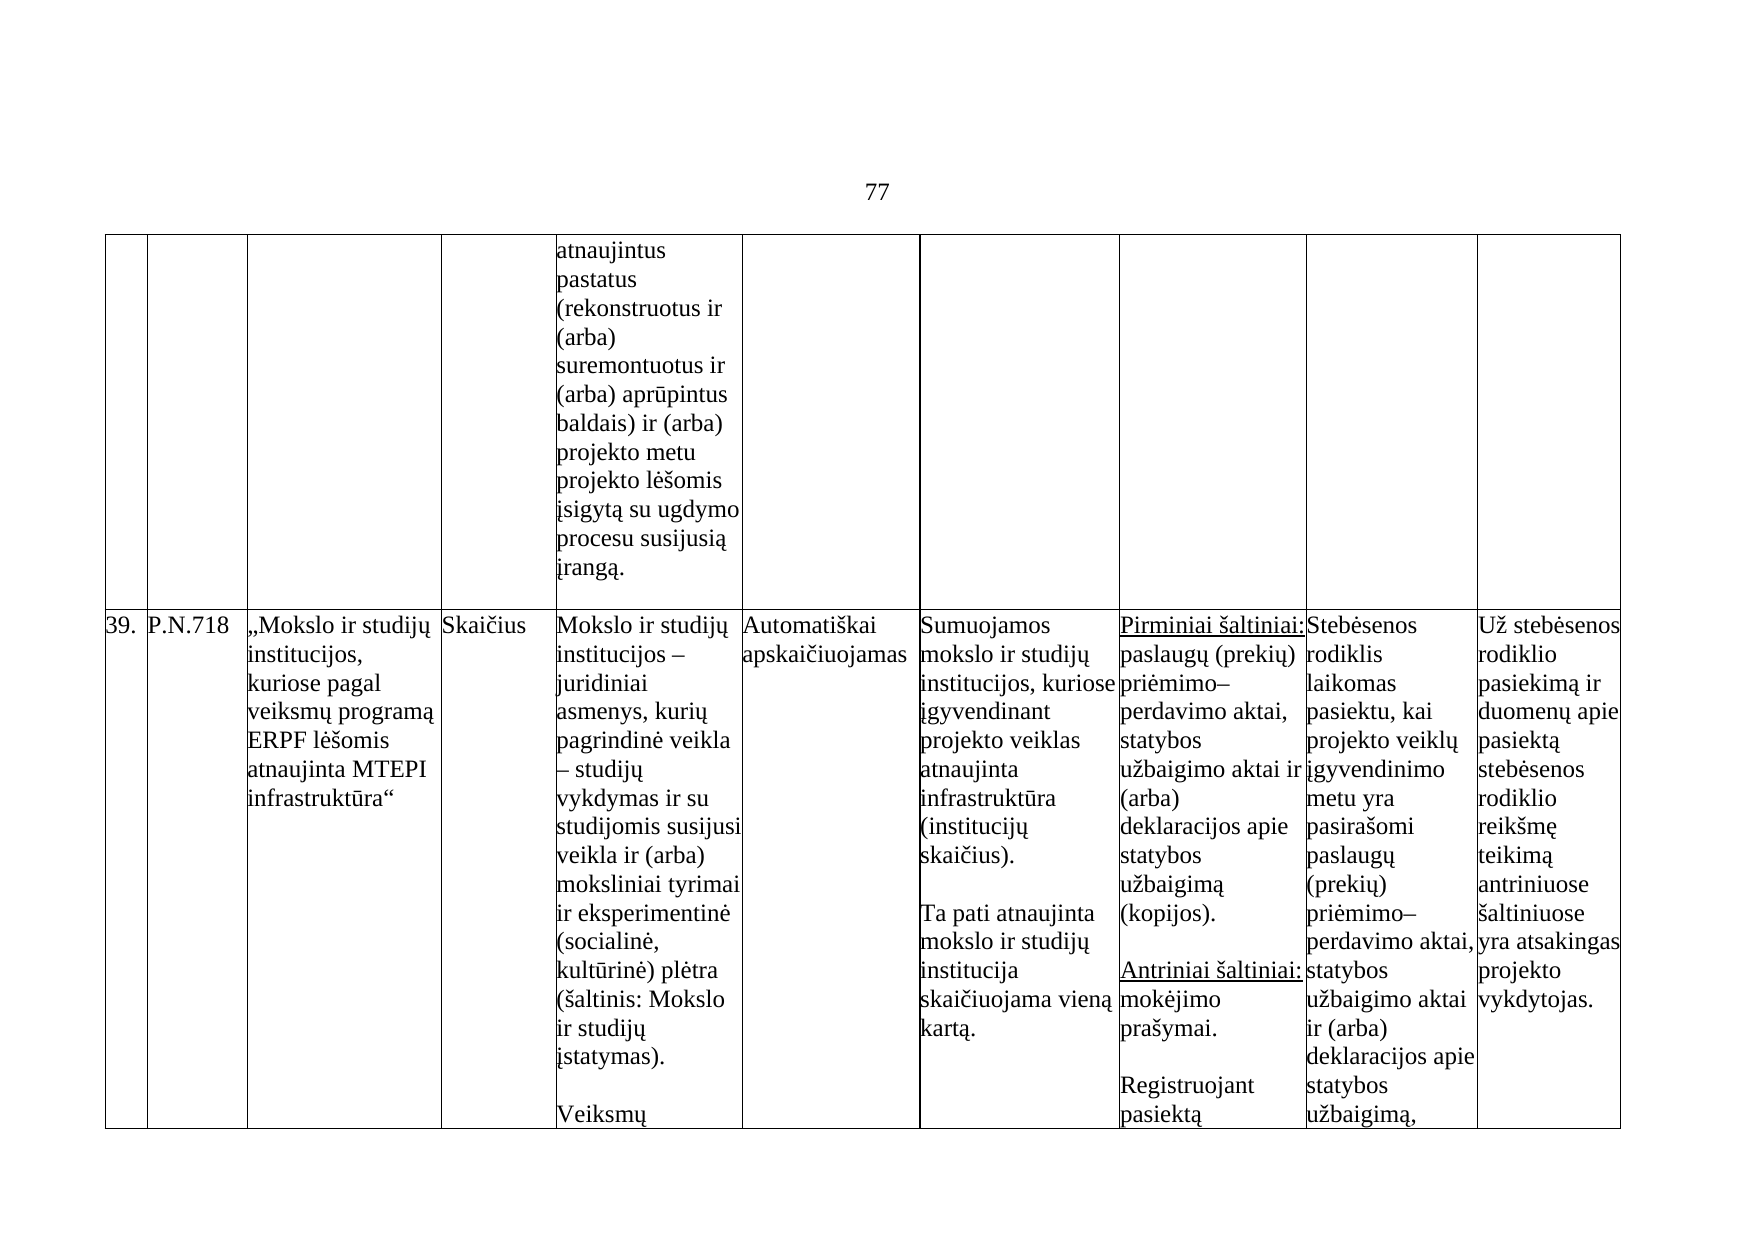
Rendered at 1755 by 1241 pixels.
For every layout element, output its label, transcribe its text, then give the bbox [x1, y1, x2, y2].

table_cell Už stebėsenos rodiklio pasiekimą ir duomenų apie pasiektą stebėsenos rodiklio reikšmę teikimą antriniuose šaltiniuose yra atsakingas projekto vykdytojas. [1478, 610, 1620, 1128]
table_cell [1307, 235, 1477, 609]
table_cell Automatiškai apskaičiuojamas [743, 610, 919, 1128]
table_cell [106, 235, 147, 609]
table_cell Skaičius [442, 610, 556, 1128]
table_cell [1478, 235, 1620, 609]
table_cell „Mokslo ir studijų institucijos, kuriose pagal veiksmų programą ERPF lėšomis atnaujinta MTEPI infrastruktūra“ [248, 610, 441, 1128]
table_cell P.N.718 [148, 610, 247, 1128]
table_cell [743, 235, 919, 609]
table_cell [1120, 235, 1306, 609]
table_cell [148, 235, 247, 609]
table_cell Mokslo ir studijų institucijos – juridiniai asmenys, kurių pagrindinė veikla – studijų vykdymas ir su studijomis susijusi veikla ir (arba) moksliniai tyrimai ir eksperimentinė (socialinė, kultūrinė) plėtra (šaltinis: Mokslo ir studijų įstatymas). Veiksmų [557, 610, 742, 1128]
table_cell [442, 235, 556, 609]
table_cell Stebėsenos rodiklis laikomas pasiektu, kai projekto veiklų įgyvendinimo metu yra pasirašomi paslaugų (prekių) priėmimo– perdavimo aktai, statybos užbaigimo aktai ir (arba) deklaracijos apie statybos užbaigimą, [1307, 610, 1477, 1128]
table_cell 39. [106, 610, 147, 1128]
table_cell [921, 235, 1119, 609]
table_cell [248, 235, 441, 609]
table_cell Sumuojamos mokslo ir studijų institucijos, kuriose įgyvendinant projekto veiklas atnaujinta infrastruktūra (institucijų skaičius). Ta pati atnaujinta mokslo ir studijų institucija skaičiuojama vieną kartą. [921, 610, 1119, 1128]
table_cell Pirminiai šaltiniai: paslaugų (prekių) priėmimo–perdavimo aktai, statybos užbaigimo aktai ir (arba) deklaracijos apie statybos užbaigimą (kopijos). Antriniai šaltiniai: mokėjimo prašymai. Registruojant pasiektą [1120, 610, 1306, 1128]
table_cell atnaujintus pastatus (rekonstruotus ir (arba) suremontuotus ir (arba) aprūpintus baldais) ir (arba) projekto metu projekto lėšomis įsigytą su ugdymo procesu susijusią įrangą. [557, 235, 742, 609]
